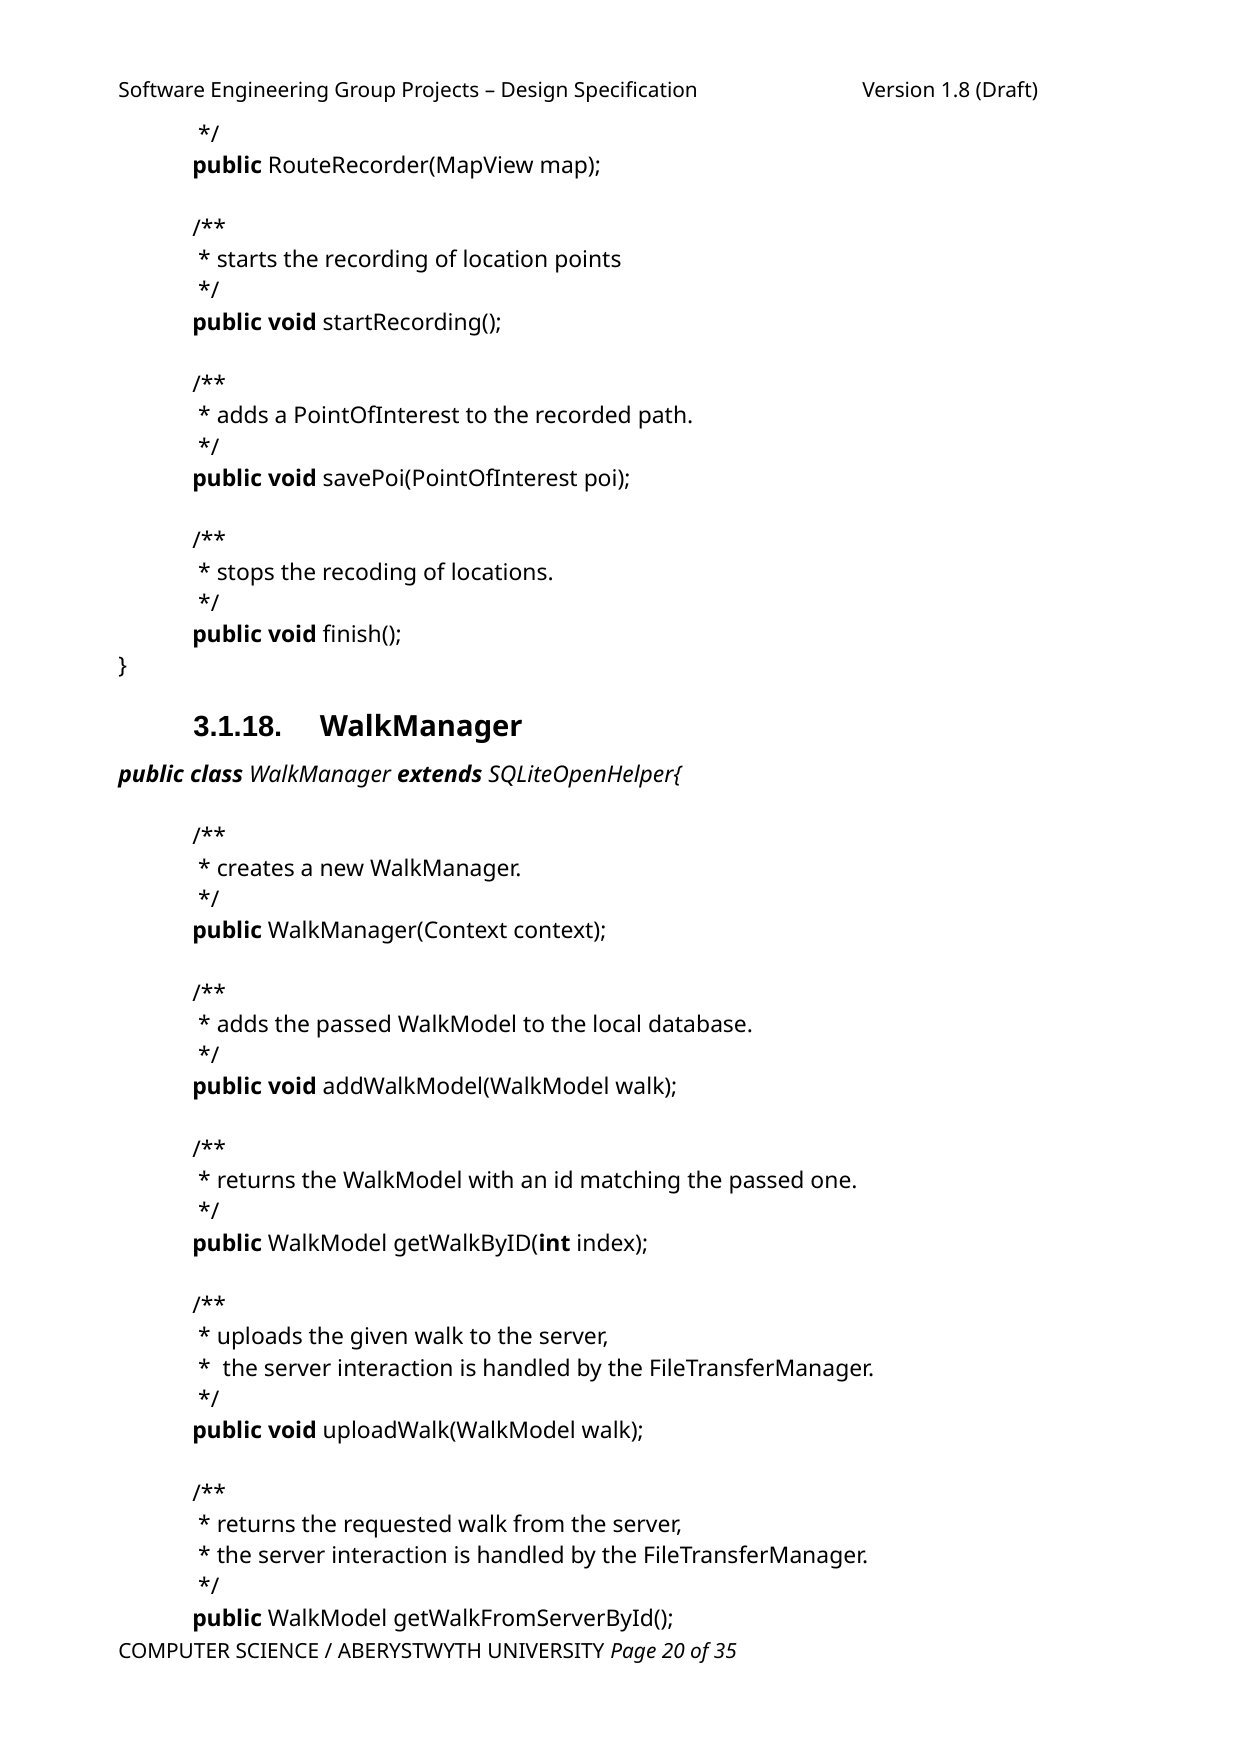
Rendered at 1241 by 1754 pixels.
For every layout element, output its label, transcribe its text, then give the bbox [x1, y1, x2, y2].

text public void finish(); [118, 618, 1122, 649]
text /** [118, 820, 1122, 852]
text public RouteRecorder(MapView map); [118, 149, 1122, 181]
text * the server interaction is handled by the FileTransferManager. [118, 1352, 1122, 1383]
text public WalkModel getWalkByID(int index); [118, 1227, 1122, 1258]
text */ [118, 1039, 1122, 1070]
text */ [118, 1570, 1122, 1602]
text public void startRecording(); [118, 306, 1122, 337]
text public void savePoi(PointOfInterest poi); [118, 462, 1122, 493]
text */ [118, 883, 1122, 914]
text public void uploadWalk(WalkModel walk); [118, 1414, 1122, 1445]
text */ [118, 1383, 1122, 1414]
subtitle WalkManager [193, 706, 1122, 745]
text /** [118, 1289, 1122, 1320]
text /** [118, 368, 1122, 399]
text * returns the requested walk from the server, [118, 1508, 1122, 1539]
text /** [118, 212, 1122, 243]
text /** [118, 1477, 1122, 1508]
text * creates a new WalkManager. [118, 852, 1122, 883]
text } [118, 649, 1122, 681]
text public WalkModel getWalkFromServerById(); [118, 1602, 1122, 1633]
text */ [118, 1195, 1122, 1227]
text * uploads the given walk to the server, [118, 1320, 1122, 1352]
text public void addWalkModel(WalkModel walk); [118, 1070, 1122, 1102]
text */ [118, 587, 1122, 618]
text * adds a PointOfInterest to the recorded path. [118, 399, 1122, 431]
text * stops the recoding of locations. [118, 556, 1122, 587]
text */ [118, 274, 1122, 306]
text */ [118, 118, 1122, 149]
text * returns the WalkModel with an id matching the passed one. [118, 1164, 1122, 1195]
text public WalkManager(Context context); [118, 914, 1122, 945]
text /** [118, 977, 1122, 1008]
text /** [118, 524, 1122, 556]
text * starts the recording of location points [118, 243, 1122, 274]
text /** [118, 1133, 1122, 1164]
text * the server interaction is handled by the FileTransferManager. [118, 1539, 1122, 1570]
text * adds the passed WalkModel to the local database. [118, 1008, 1122, 1039]
text public class WalkManager extends SQLiteOpenHelper{ [118, 758, 1122, 789]
text */ [118, 431, 1122, 462]
